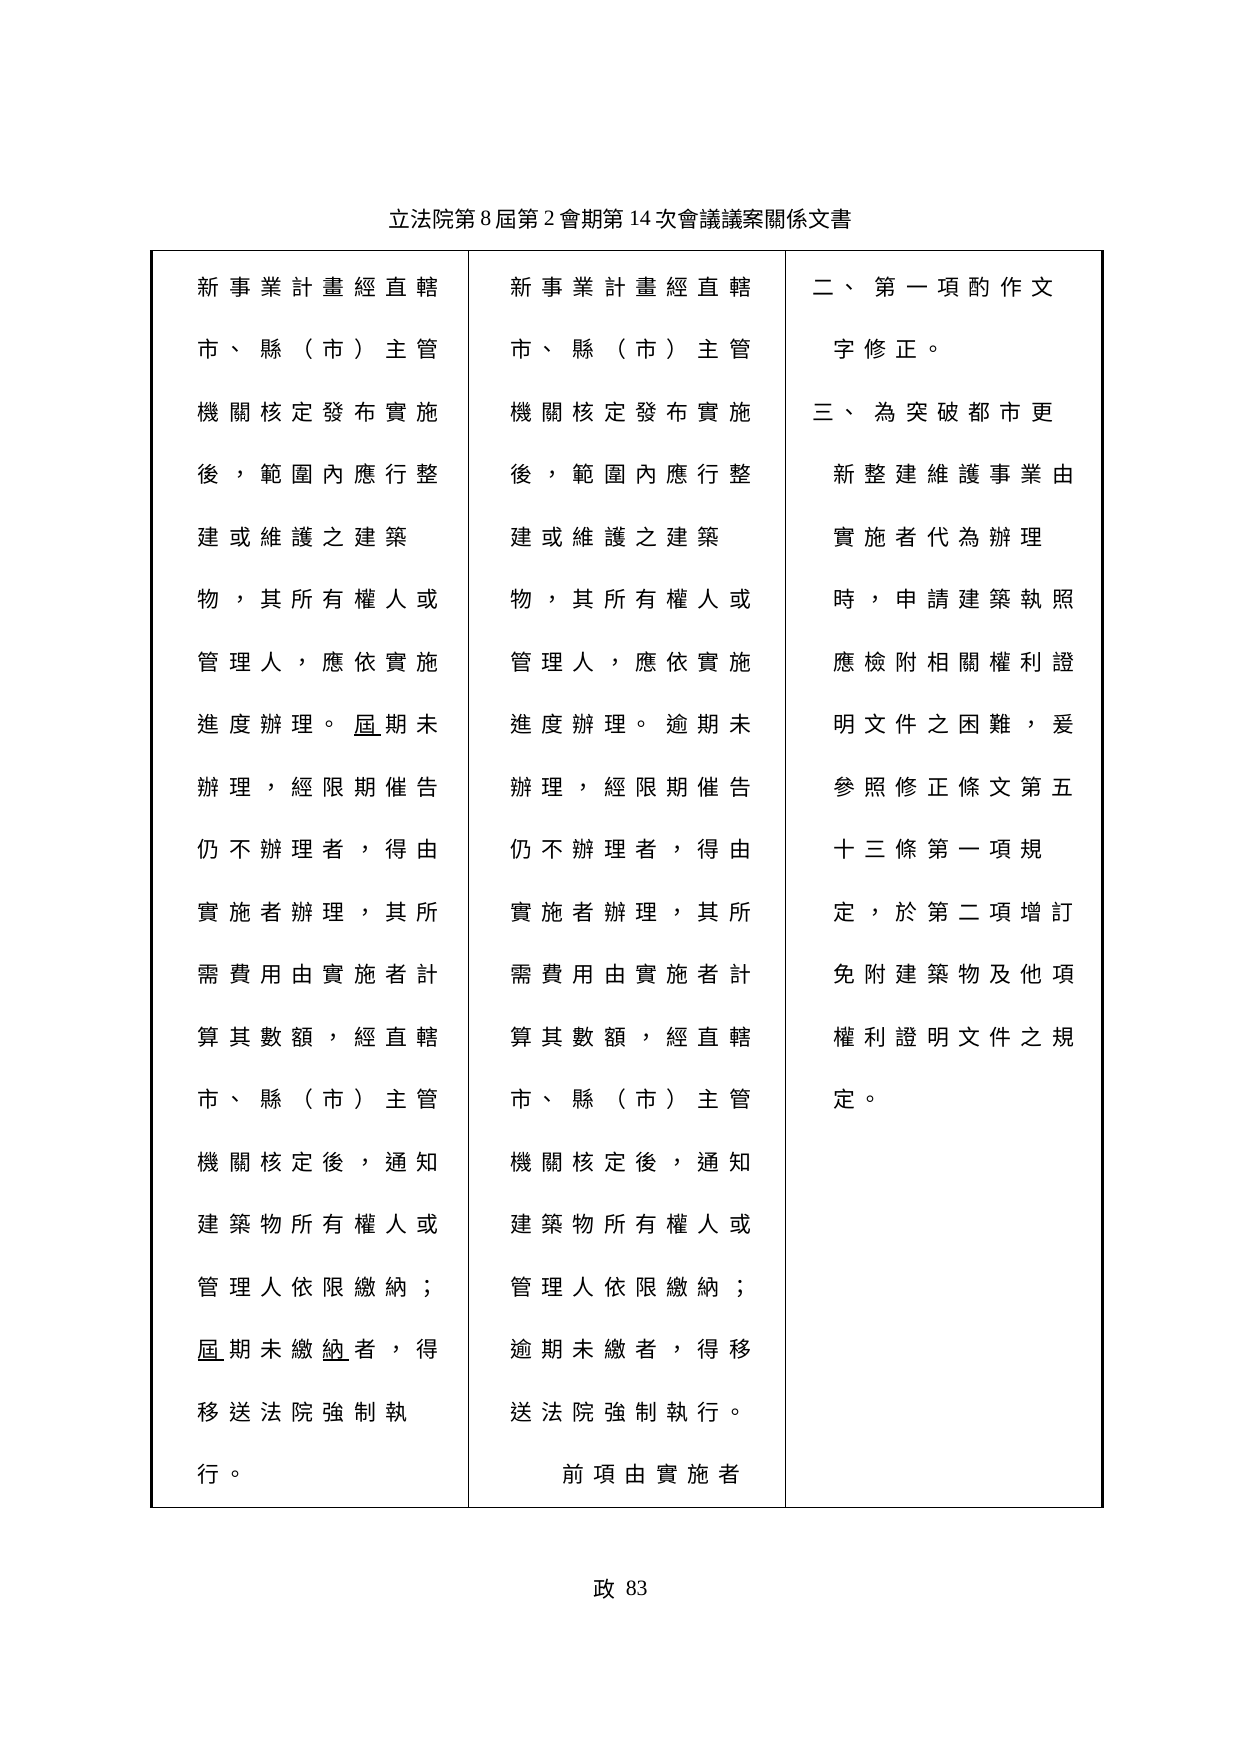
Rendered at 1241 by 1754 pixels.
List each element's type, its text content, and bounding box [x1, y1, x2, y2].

table_cell 新事業計畫經直轄市、縣（市）主管機關核定發布實施後，範圍內應行整建或維護之建築物，其所有權人或管理人，應依實施進度辦理。逾期未辦理，經限期催告仍不辦理者，得由實施者辦理，其所需費用由實施者計算其數額，經直轄市、縣（市）主管機關核定後，通知建築物所有權人或管理人依限繳納；逾期未繳者，得移送法院強制執行。 前項由實施者 [469, 251, 785, 1507]
table_cell 二、第一項酌作文字修正。 三、為突破都市更新整建維護事業由實施者代為辦理時，申請建築執照應檢附相關權利證明文件之困難，爰參照修正條文第五十三條第一項規定，於第二項增訂免附建築物及他項權利證明文件之規定。 [786, 251, 1101, 1507]
table_cell 新事業計畫經直轄市、縣（市）主管機關核定發布實施後，範圍內應行整建或維護之建築物，其所有權人或管理人，應依實施進度辦理。屆期未辦理，經限期催告仍不辦理者，得由實施者辦理，其所需費用由實施者計算其數額，經直轄市、縣（市）主管機關核定後，通知建築物所有權人或管理人依限繳納；屆期未繳納者，得移送法院強制執行。 [153, 251, 468, 1507]
